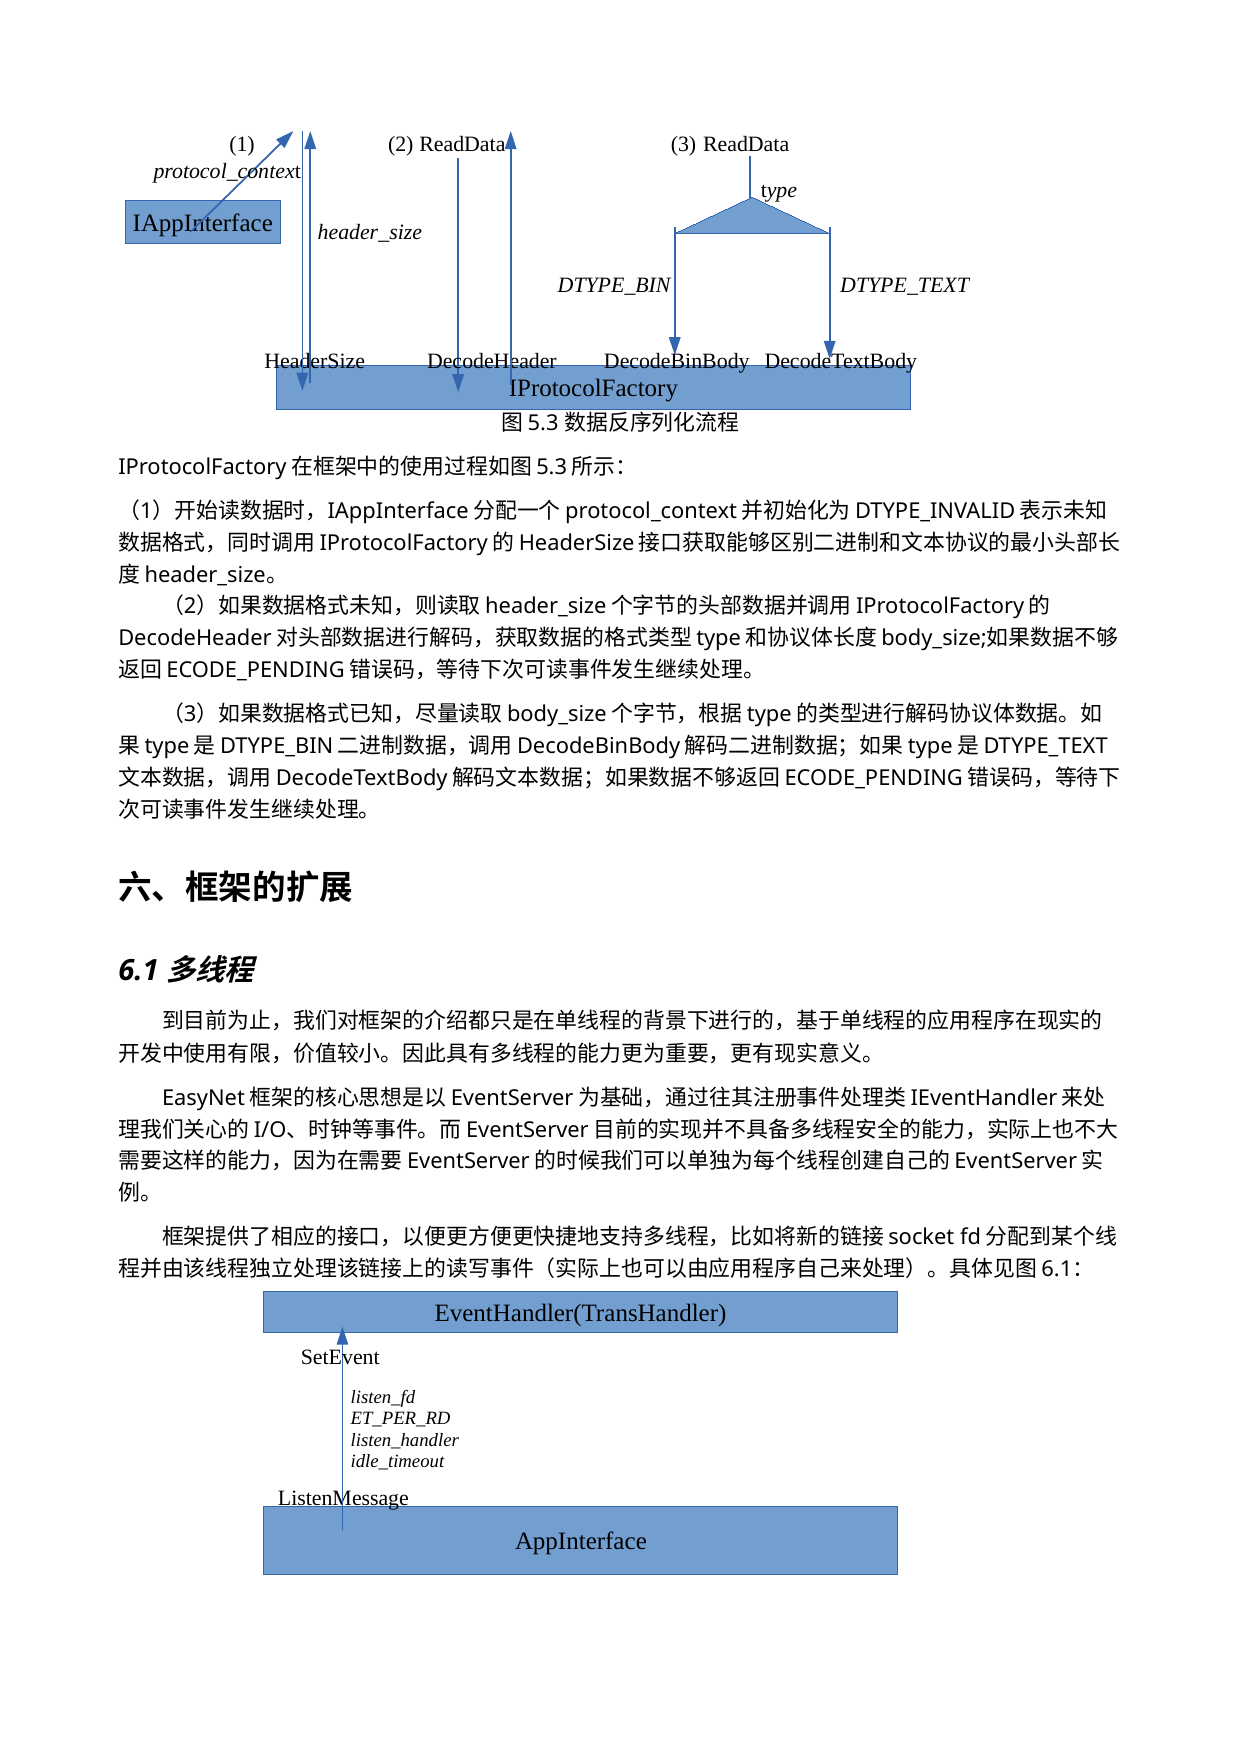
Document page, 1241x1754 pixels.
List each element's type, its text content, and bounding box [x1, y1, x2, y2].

text 到目前为止，我们对框架的介绍都只是在单线程的背景下进行的，基于单线程的应用程序在现实的开发中使用有限，价值较小。因此具有多线程的能力更为重要，更有现实意义。 [118, 1002, 1122, 1067]
text （3）如果数据格式已知，尽量读取body_size个字节，根据type的类型进行解码协议体数据。如果type是DTYPE_BIN二进制数据，调用DecodeBinBody解码二进制数据；如果type是DTYPE_TEXT文本数据，调用DecodeTextBody解码文本数据；如果数据不够返回ECODE_PENDING错误码，等待下次可读事件发生继续处理。 [118, 696, 1122, 823]
text 图5.3 数据反序列化流程 [118, 404, 1122, 436]
text EasyNet框架的核心思想是以EventServer为基础，通过往其注册事件处理类IEventHandler来处理我们关心的I/O、时钟等事件。而EventServer目前的实现并不具备多线程安全的能力，实际上也不大需要这样的能力，因为在需要EventServer的时候我们可以单独为每个线程创建自己的EventServer实例。 [118, 1080, 1122, 1207]
subtitle 六、框架的扩展 [118, 861, 1122, 909]
text IProtocolFactory在框架中的使用过程如图5.3所示： [118, 449, 1122, 481]
text 框架提供了相应的接口，以便更方便更快捷地支持多线程，比如将新的链接socket fd分配到某个线程并由该线程独立处理该链接上的读写事件（实际上也可以由应用程序自己来处理）。具体见图6.1： [118, 1219, 1122, 1283]
text （2）如果数据格式未知，则读取header_size个字节的头部数据并调用IProtocolFactory的DecodeHeader对头部数据进行解码，获取数据的格式类型type和协议体长度body_size;如果数据不够返回ECODE_PENDING错误码，等待下次可读事件发生继续处理。 [118, 588, 1122, 684]
text （1）开始读数据时，IAppInterface分配一个protocol_context并初始化为DTYPE_INVALID表示未知数据格式，同时调用IProtocolFactory的HeaderSize接口获取能够区别二进制和文本协议的最小头部长度header_size。 [118, 493, 1122, 588]
subtitle 6.1 多线程 [118, 947, 1122, 989]
